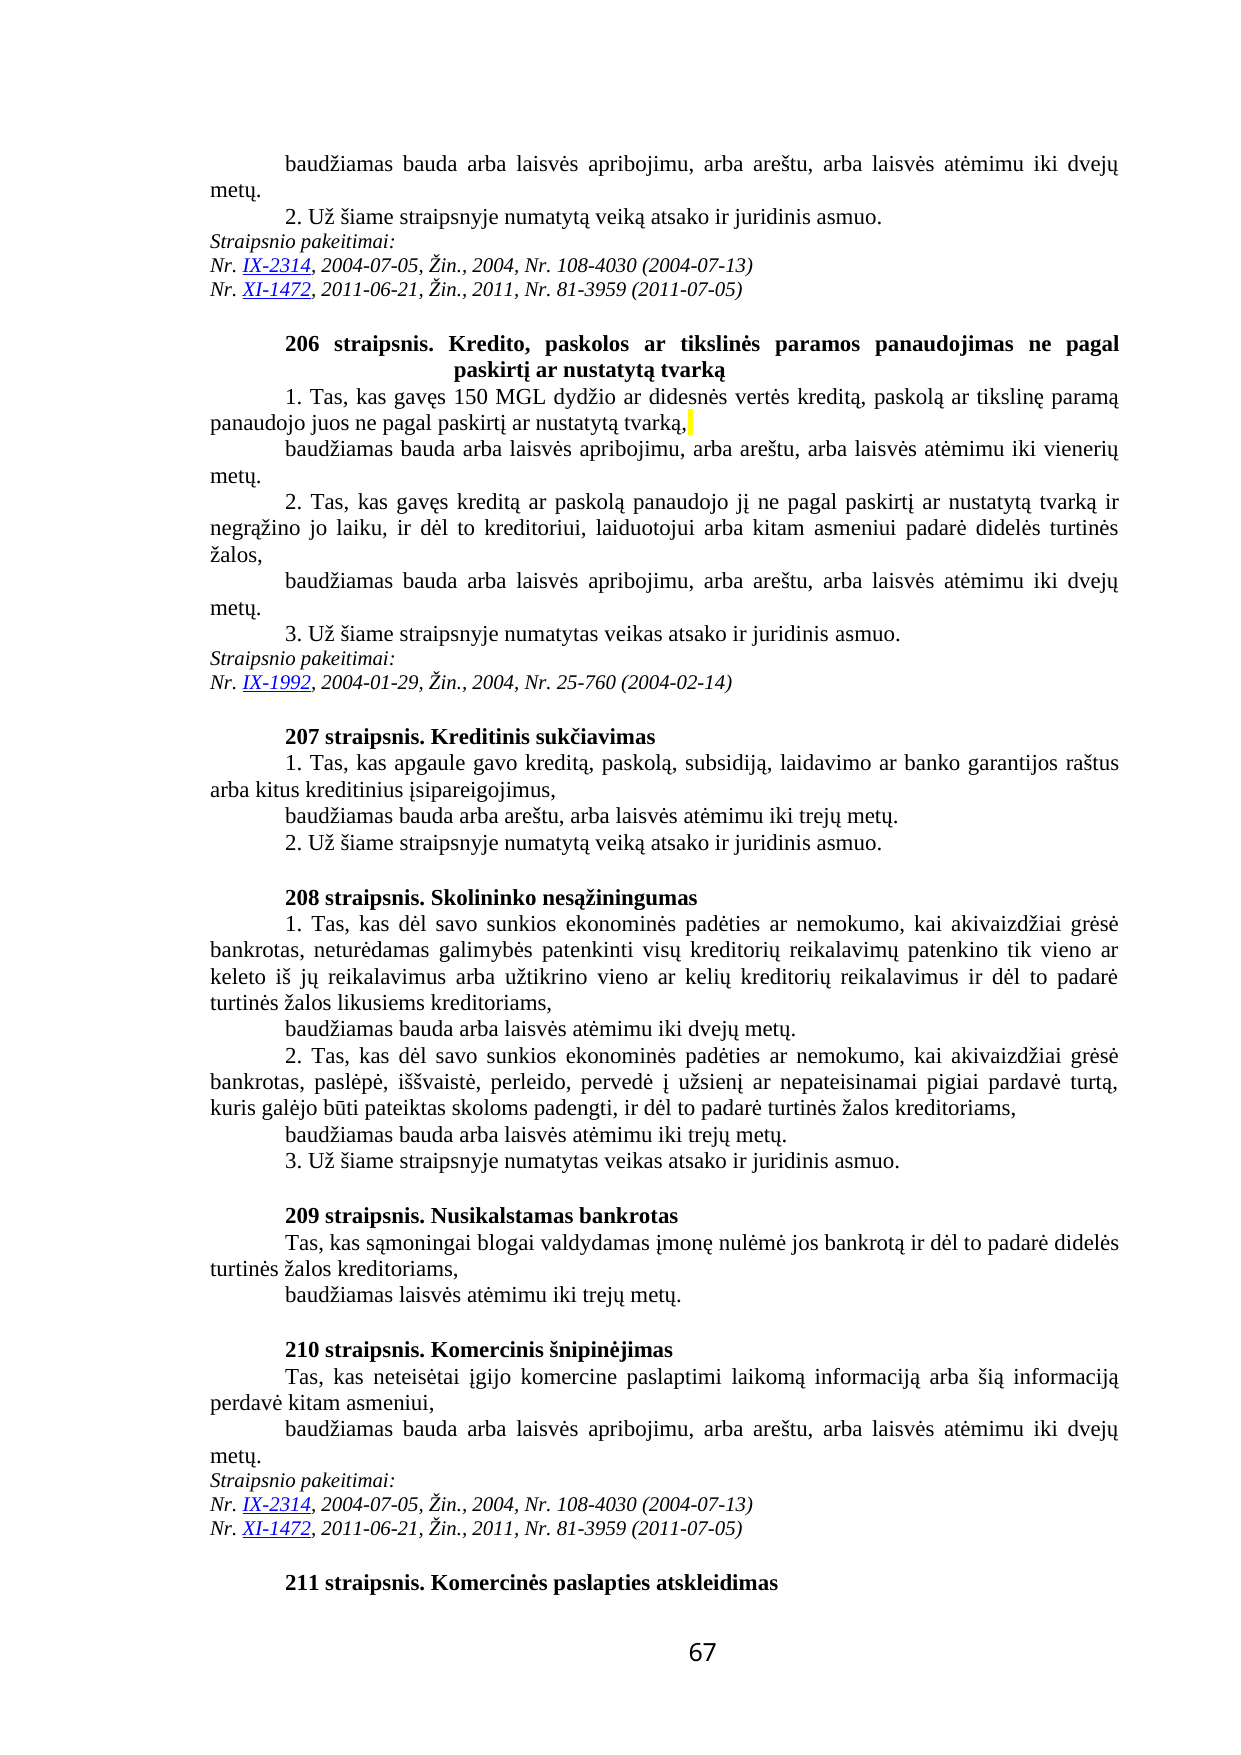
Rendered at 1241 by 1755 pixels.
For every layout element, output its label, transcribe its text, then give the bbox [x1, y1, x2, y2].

text baudžiamas bauda arba laisvės atėmimu iki dvejų metų. [210, 1015, 1120, 1042]
text Nr. XI-1472, 2011-06-21, Žin., 2011, Nr. 81-3959 (2011-07-05) [210, 1516, 1120, 1540]
text 2. Tas, kas gavęs kreditą ar paskolą panaudojo jį ne pagal paskirtį ar nustatytą tvarką ir negrąžino jo laiku, ir dėl to kreditoriui, laiduotojui arba kitam asmeniui padarė didelės turtinės žalos, [210, 488, 1120, 567]
text baudžiamas bauda arba laisvės apribojimu, arba areštu, arba laisvės atėmimu iki dvejų metų. [210, 567, 1120, 620]
text baudžiamas laisvės atėmimu iki trejų metų. [210, 1281, 1120, 1308]
text Nr. IX-2314, 2004-07-05, Žin., 2004, Nr. 108-4030 (2004-07-13) [210, 1492, 1120, 1516]
text 210 straipsnis. Komercinis šnipinėjimas [210, 1336, 1120, 1363]
text 3. Už šiame straipsnyje numatytas veikas atsako ir juridinis asmuo. [210, 620, 1120, 646]
text Straipsnio pakeitimai: [210, 646, 1120, 670]
text Nr. IX-2314, 2004-07-05, Žin., 2004, Nr. 108-4030 (2004-07-13) [210, 253, 1120, 277]
text baudžiamas bauda arba areštu, arba laisvės atėmimu iki trejų metų. [210, 802, 1120, 828]
text Straipsnio pakeitimai: [210, 1468, 1120, 1492]
text 2. Už šiame straipsnyje numatytą veiką atsako ir juridinis asmuo. [210, 203, 1120, 229]
text 208 straipsnis. Skolininko nesąžiningumas [210, 884, 1120, 910]
text 211 straipsnis. Komercinės paslapties atskleidimas [210, 1569, 1120, 1596]
text baudžiamas bauda arba laisvės apribojimu, arba areštu, arba laisvės atėmimu iki dvejų metų. [210, 1416, 1120, 1468]
text 1. Tas, kas gavęs 150 MGL dydžio ar didesnės vertės kreditą, paskolą ar tikslinę paramą panaudojo juos ne pagal paskirtį ar nustatytą tvarką, [210, 383, 1120, 435]
text 2. Tas, kas dėl savo sunkios ekonominės padėties ar nemokumo, kai akivaizdžiai grėsė bankrotas, paslėpė, iššvaistė, perleido, pervedė į užsienį ar nepateisinamai pigiai pardavė turtą, kuris galėjo būti pateiktas skoloms padengti, ir dėl to padarė turtinės žalos kreditoriams, [210, 1042, 1120, 1121]
text baudžiamas bauda arba laisvės apribojimu, arba areštu, arba laisvės atėmimu iki vienerių metų. [210, 435, 1120, 488]
text 2. Už šiame straipsnyje numatytą veiką atsako ir juridinis asmuo. [210, 828, 1120, 855]
text Straipsnio pakeitimai: [210, 229, 1120, 253]
text 209 straipsnis. Nusikalstamas bankrotas [210, 1202, 1120, 1229]
text baudžiamas bauda arba laisvės apribojimu, arba areštu, arba laisvės atėmimu iki dvejų metų. [210, 150, 1120, 203]
text baudžiamas bauda arba laisvės atėmimu iki trejų metų. [210, 1121, 1120, 1147]
text 1. Tas, kas apgaule gavo kreditą, paskolą, subsidiją, laidavimo ar banko garantijos raštus arba kitus kreditinius įsipareigojimus, [210, 749, 1120, 802]
text Tas, kas neteisėtai įgijo komercine paslaptimi laikomą informaciją arba šią informaciją perdavė kitam asmeniui, [210, 1363, 1120, 1416]
text Nr. XI-1472, 2011-06-21, Žin., 2011, Nr. 81-3959 (2011-07-05) [210, 277, 1120, 301]
text Tas, kas sąmoningai blogai valdydamas įmonę nulėmė jos bankrotą ir dėl to padarė didelės turtinės žalos kreditoriams, [210, 1229, 1120, 1281]
text 1. Tas, kas dėl savo sunkios ekonominės padėties ar nemokumo, kai akivaizdžiai grėsė bankrotas, neturėdamas galimybės patenkinti visų kreditorių reikalavimų patenkino tik vieno ar keleto iš jų reikalavimus arba užtikrino vieno ar kelių kreditorių reikalavimus ir dėl to padarė turtinės žalos likusiems kreditoriams, [210, 910, 1120, 1015]
text 3. Už šiame straipsnyje numatytas veikas atsako ir juridinis asmuo. [210, 1147, 1120, 1173]
text 207 straipsnis. Kreditinis sukčiavimas [210, 723, 1120, 749]
text Nr. IX-1992, 2004-01-29, Žin., 2004, Nr. 25-760 (2004-02-14) [210, 670, 1120, 694]
text 206 straipsnis. Kredito, paskolos ar tikslinės paramos panaudojimas ne pagal paskirtį ar nustatytą tvarką [285, 330, 1120, 383]
